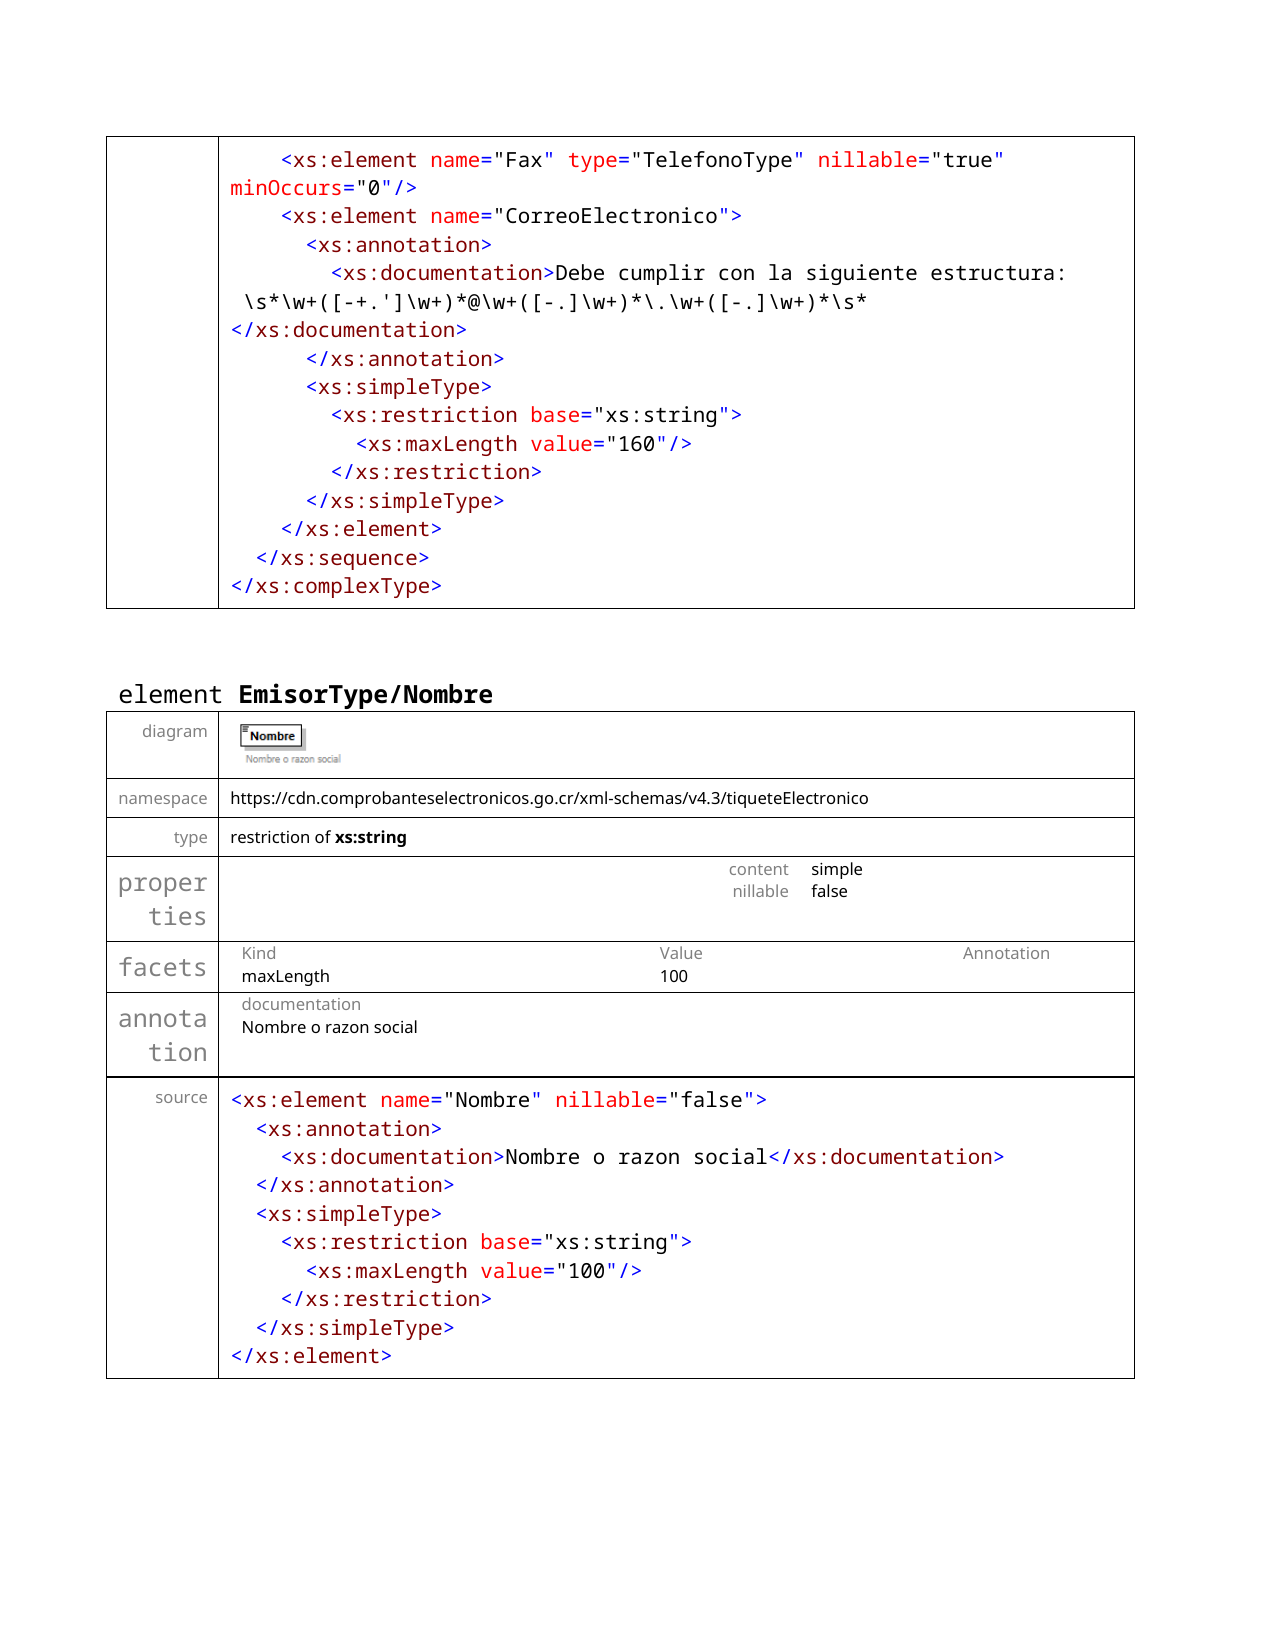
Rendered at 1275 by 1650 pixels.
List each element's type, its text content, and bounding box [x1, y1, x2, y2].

picture [230, 719, 351, 770]
table_cell restriction of xs:string [219, 818, 1134, 856]
table_header diagram [107, 712, 218, 777]
table_cell source [107, 1078, 218, 1377]
table_cell Nombre o razon social [230, 1015, 1134, 1038]
table_cell facets [107, 942, 218, 992]
table_header content [230, 857, 800, 880]
table_cell <xs:element name="Fax" type="TelefonoType" nillable="true" minOccurs="0"/> <xs:element name="CorreoElectronico"> <xs:annotation> <xs:documentation>Debe cumplir con la siguiente estructura: \s*\w+([-+.']\w+)*@\w+([-.]\w+)*\.\w+([-.]\w+)*\s* </xs:documentation> </xs:annotation> <xs:simpleType> <xs:restriction base="xs:string"> <xs:maxLength value="160"/> </xs:restriction> </xs:simpleType> </xs:element> </xs:sequence> </xs:complexType> [219, 137, 1134, 607]
table_cell https://cdn.comprobanteselectronicos.go.cr/xml-schemas/v4.3/tiqueteElectronico [219, 779, 1134, 817]
table_cell [219, 993, 1134, 1076]
table_header Annotation [952, 942, 1134, 965]
text element EmisorType/Nombre [118, 677, 1157, 711]
table_cell type [107, 818, 218, 856]
table_cell [219, 942, 1134, 992]
table_cell properties [107, 857, 218, 941]
table_cell annotation [107, 993, 218, 1076]
table_header [219, 712, 1134, 777]
table_header documentation [230, 993, 1134, 1015]
table_header Value [648, 942, 952, 965]
table_cell [952, 965, 1134, 987]
table_cell [107, 137, 218, 607]
table_cell namespace [107, 779, 218, 817]
table_cell 100 [648, 965, 952, 987]
table_header Kind [230, 942, 648, 965]
table_cell [219, 857, 1134, 941]
table_cell maxLength [230, 965, 648, 987]
table_cell false [800, 880, 1134, 903]
table_header simple [800, 857, 1134, 880]
table_cell nillable [230, 880, 800, 903]
table_cell <xs:element name="Nombre" nillable="false"> <xs:annotation> <xs:documentation>Nombre o razon social</xs:documentation> </xs:annotation> <xs:simpleType> <xs:restriction base="xs:string"> <xs:maxLength value="100"/> </xs:restriction> </xs:simpleType> </xs:element> [219, 1078, 1134, 1377]
